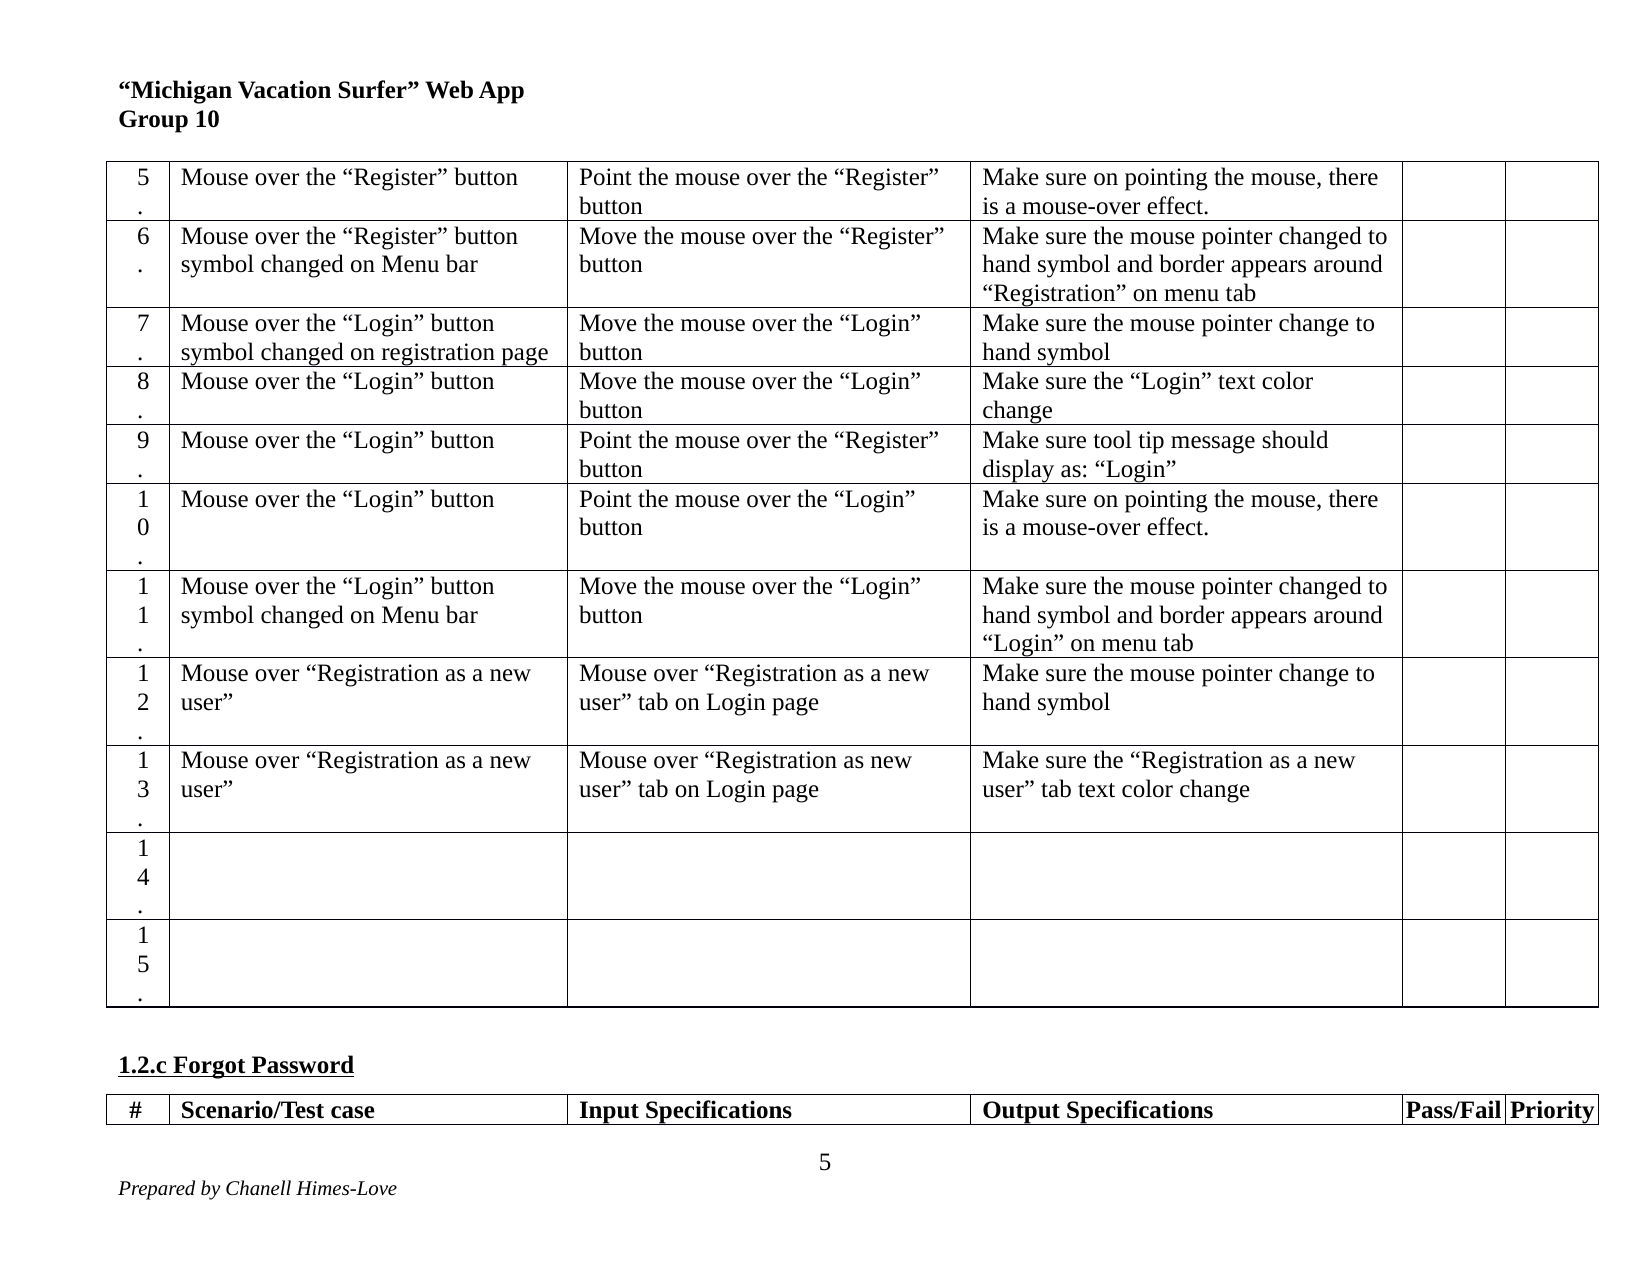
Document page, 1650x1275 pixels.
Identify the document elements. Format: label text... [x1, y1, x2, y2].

table_cell [1403, 367, 1505, 424]
table_cell [1506, 367, 1598, 424]
table_cell [1506, 833, 1598, 919]
table_cell [1506, 746, 1598, 832]
table_cell [107, 746, 169, 832]
table_cell [1506, 571, 1598, 657]
table_cell [1403, 571, 1505, 657]
table_cell Mouse over the “Login” button [170, 367, 567, 424]
table_cell [107, 833, 169, 919]
table_cell Mouse over the “Login” button symbol changed on Menu bar [170, 571, 567, 657]
table_cell Make sure the mouse pointer changed to hand symbol and border appears around “Login” on menu tab [971, 571, 1402, 657]
table_header Input Specifications [568, 1095, 970, 1123]
table_cell [170, 833, 567, 919]
table_cell [1403, 425, 1505, 483]
table_cell Move the mouse over the “Login” button [568, 367, 970, 424]
table_cell Move the mouse over the “Register” button [568, 221, 970, 307]
table_cell [107, 658, 169, 744]
table_cell Mouse over “Registration as a new user” [170, 746, 567, 832]
table_cell Make sure tool tip message should display as: “Login” [971, 425, 1402, 483]
table_cell [107, 484, 169, 570]
table_cell Make sure the mouse pointer change to hand symbol [971, 308, 1402, 366]
table_cell [971, 833, 1402, 919]
table_cell [170, 920, 567, 1006]
table_cell Point the mouse over the “Register” button [568, 425, 970, 483]
table_cell [1403, 746, 1505, 832]
table_cell [107, 162, 169, 220]
table_cell [1403, 658, 1505, 744]
table_cell [1403, 221, 1505, 307]
table_cell [1403, 833, 1505, 919]
table_header Priority [1506, 1095, 1598, 1123]
table_cell Point the mouse over the “Login” button [568, 484, 970, 570]
table_cell Mouse over the “Login” button [170, 484, 567, 570]
table_header # [107, 1095, 169, 1123]
table_cell [107, 221, 169, 307]
table_cell Point the mouse over the “Register” button [568, 162, 970, 220]
table_cell Make sure the “Registration as a new user” tab text color change [971, 746, 1402, 832]
table_cell [1506, 162, 1598, 220]
table_cell [1403, 308, 1505, 366]
table_cell Mouse over “Registration as new user” tab on Login page [568, 746, 970, 832]
table_header Scenario/Test case [170, 1095, 567, 1123]
table_cell [1506, 920, 1598, 1006]
table_cell [971, 920, 1402, 1006]
table_cell [107, 425, 169, 483]
table_cell Make sure the mouse pointer change to hand symbol [971, 658, 1402, 744]
table_cell Mouse over “Registration as a new user” [170, 658, 567, 744]
table_header Pass/Fail [1403, 1095, 1505, 1123]
table_cell [1403, 920, 1505, 1006]
table_header Output Specifications [971, 1095, 1402, 1123]
table_cell [1403, 162, 1505, 220]
table_cell Make sure the “Login” text color change [971, 367, 1402, 424]
table_cell Mouse over the “Login” button [170, 425, 567, 483]
text 1.2.c Forgot Password [118, 1051, 1532, 1079]
table_cell Move the mouse over the “Login” button [568, 571, 970, 657]
table_cell [1506, 484, 1598, 570]
table_cell Mouse over “Registration as a new user” tab on Login page [568, 658, 970, 744]
table_cell Mouse over the “Register” button [170, 162, 567, 220]
table_cell Move the mouse over the “Login” button [568, 308, 970, 366]
table_cell [1506, 221, 1598, 307]
table_cell Mouse over the “Login” button symbol changed on registration page [170, 308, 567, 366]
table_cell [1403, 484, 1505, 570]
table_cell [568, 833, 970, 919]
table_cell [1506, 658, 1598, 744]
table_cell [568, 920, 970, 1006]
table_cell [1506, 425, 1598, 483]
table_cell [1506, 308, 1598, 366]
table_cell Mouse over the “Register” button symbol changed on Menu bar [170, 221, 567, 307]
table_cell [107, 920, 169, 1006]
table_cell Make sure the mouse pointer changed to hand symbol and border appears around “Registration” on menu tab [971, 221, 1402, 307]
table_cell Make sure on pointing the mouse, there is a mouse-over effect. [971, 162, 1402, 220]
table_cell [107, 308, 169, 366]
table_cell [107, 571, 169, 657]
table_cell [107, 367, 169, 424]
table_cell Make sure on pointing the mouse, there is a mouse-over effect. [971, 484, 1402, 570]
